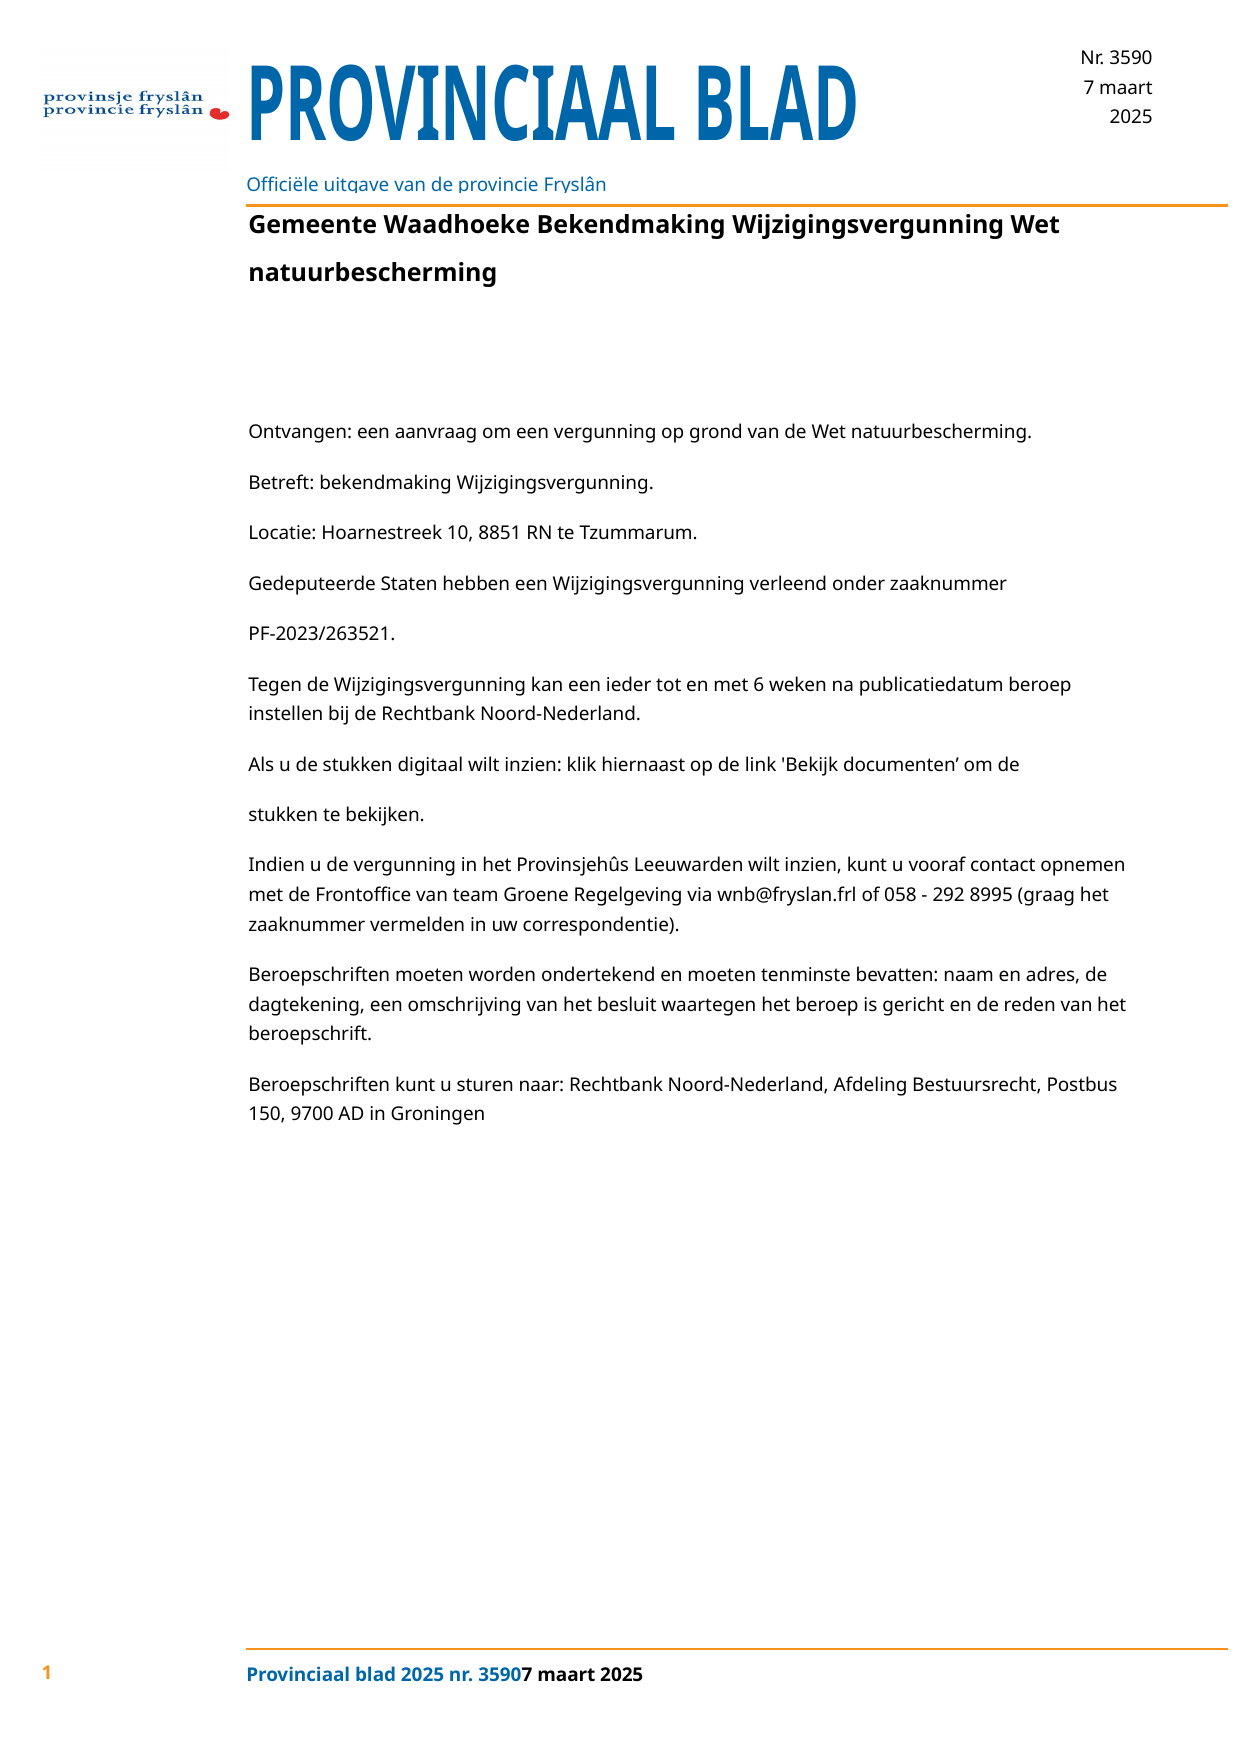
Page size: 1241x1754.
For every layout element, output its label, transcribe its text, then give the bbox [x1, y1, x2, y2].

text Als u de stukken digitaal wilt inzien: klik hiernaast op de link 'Bekijk documenten’ om de [248, 751, 1152, 777]
text Beroepschriften moeten worden ondertekend en moeten tenminste bevatten: naam en adres, de dagtekening, een omschrijving van het besluit waartegen het beroep is gericht en de reden van het beroepschrift. [248, 961, 1152, 1046]
text PF-2023/263521. [248, 620, 1152, 646]
text Tegen de Wijzigingsvergunning kan een ieder tot en met 6 weken na publicatiedatum beroep instellen bij de Rechtbank Noord-Nederland. [248, 671, 1152, 726]
text Ontvangen: een aanvraag om een vergunning op grond van de Wet natuurbescherming. [248, 419, 1152, 444]
text Betreft: bekendmaking Wijzigingsvergunning. [248, 469, 1152, 495]
text Indien u de vergunning in het Provinsjehûs Leeuwarden wilt inzien, kunt u vooraf contact opnemen met de Frontoffice van team Groene Regelgeving via wnb@fryslan.frl of 058 - 292 8995 (graag het zaaknummer vermelden in uw correspondentie). [248, 852, 1152, 937]
text Locatie: Hoarnestreek 10, 8851 RN te Tzummarum. [248, 519, 1152, 545]
text stukken te bekijken. [248, 801, 1152, 827]
picture [41, 47, 231, 172]
text Gemeente Waadhoeke Bekendmaking Wijzigingsvergunning Wet natuurbescherming [248, 207, 1152, 288]
text Gedeputeerde Staten hebben een Wijzigingsvergunning verleend onder zaaknummer [248, 570, 1152, 596]
text Beroepschriften kunt u sturen naar: Rechtbank Noord-Nederland, Afdeling Bestuursrecht, Postbus 150, 9700 AD in Groningen [248, 1071, 1152, 1126]
